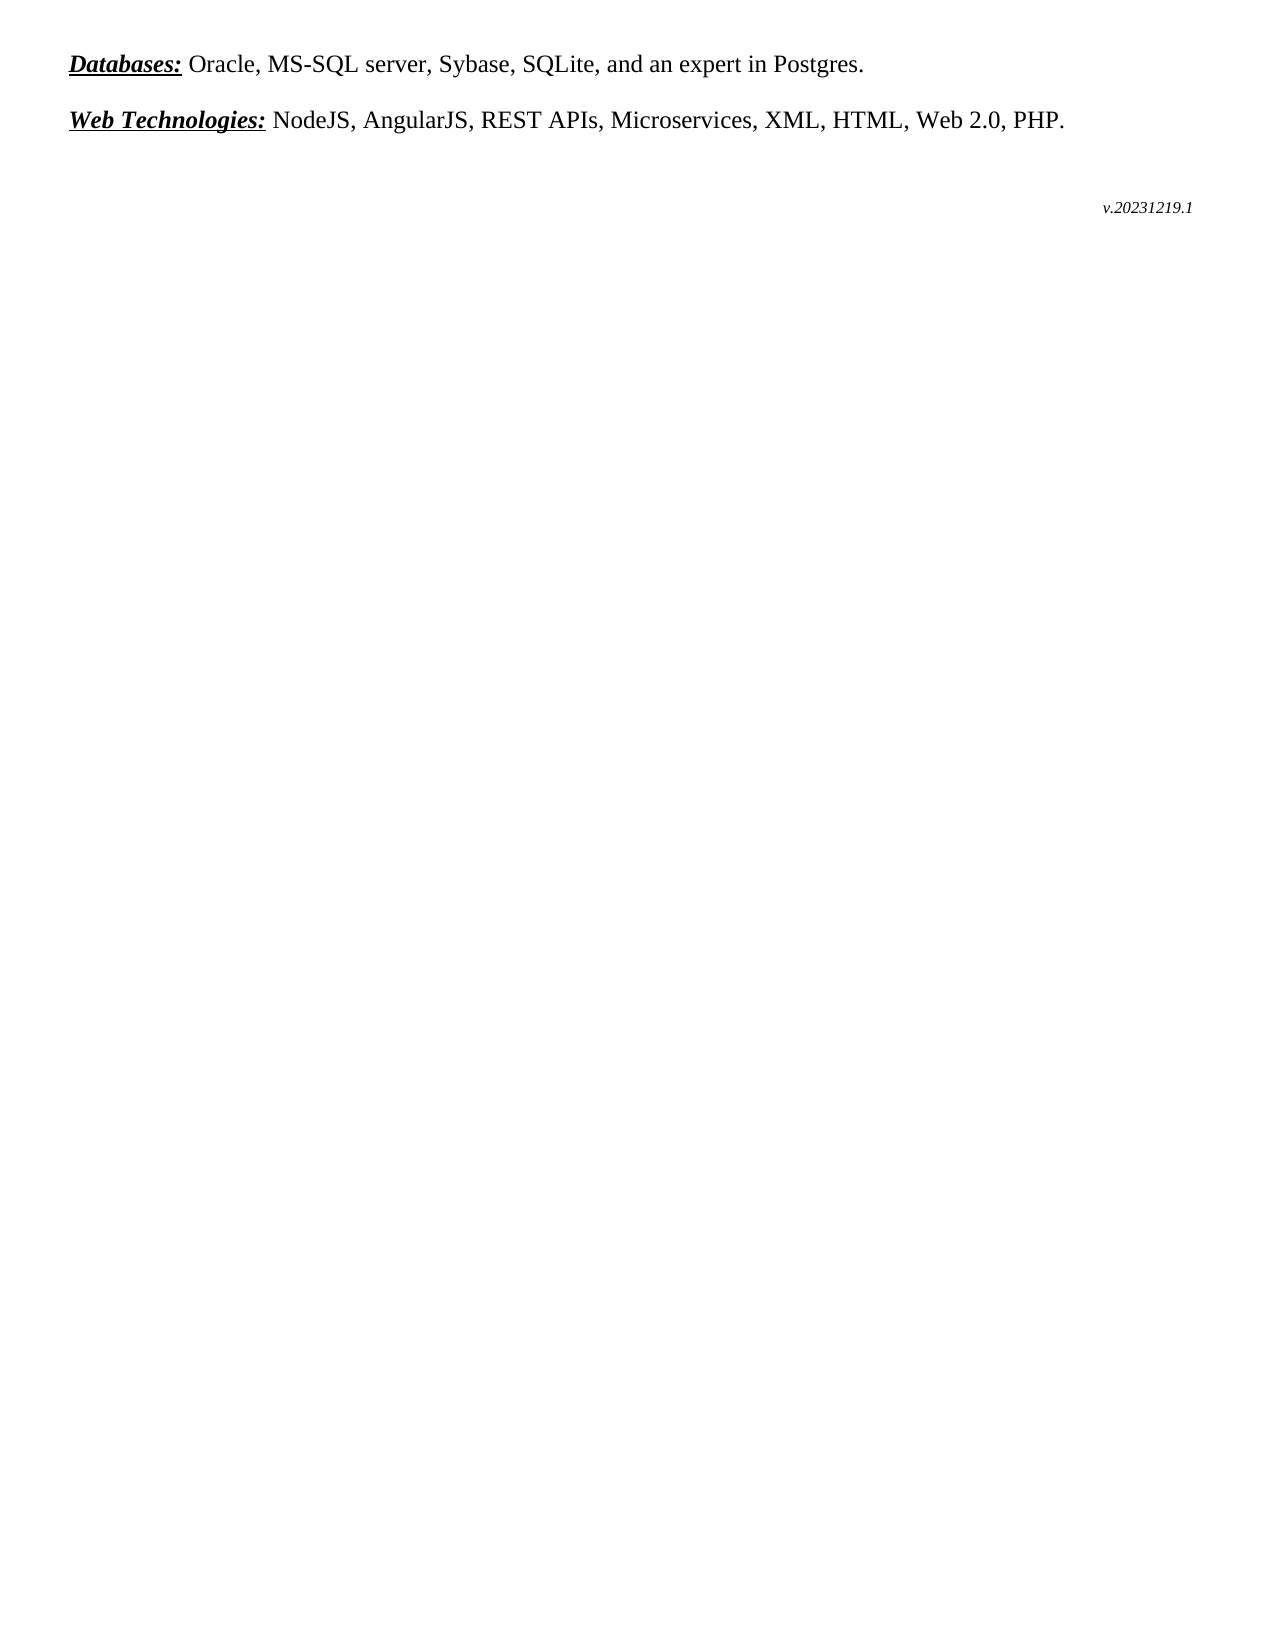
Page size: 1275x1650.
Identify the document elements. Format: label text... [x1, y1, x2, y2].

text Databases: Oracle, MS-SQL server, Sybase, SQLite, and an expert in Postgres. [68, 50, 1193, 78]
text v.20231219.1 [68, 198, 1193, 217]
text Web Technologies: NodeJS, AngularJS, REST APIs, Microservices, XML, HTML, Web 2.0, PHP. [68, 106, 1193, 133]
